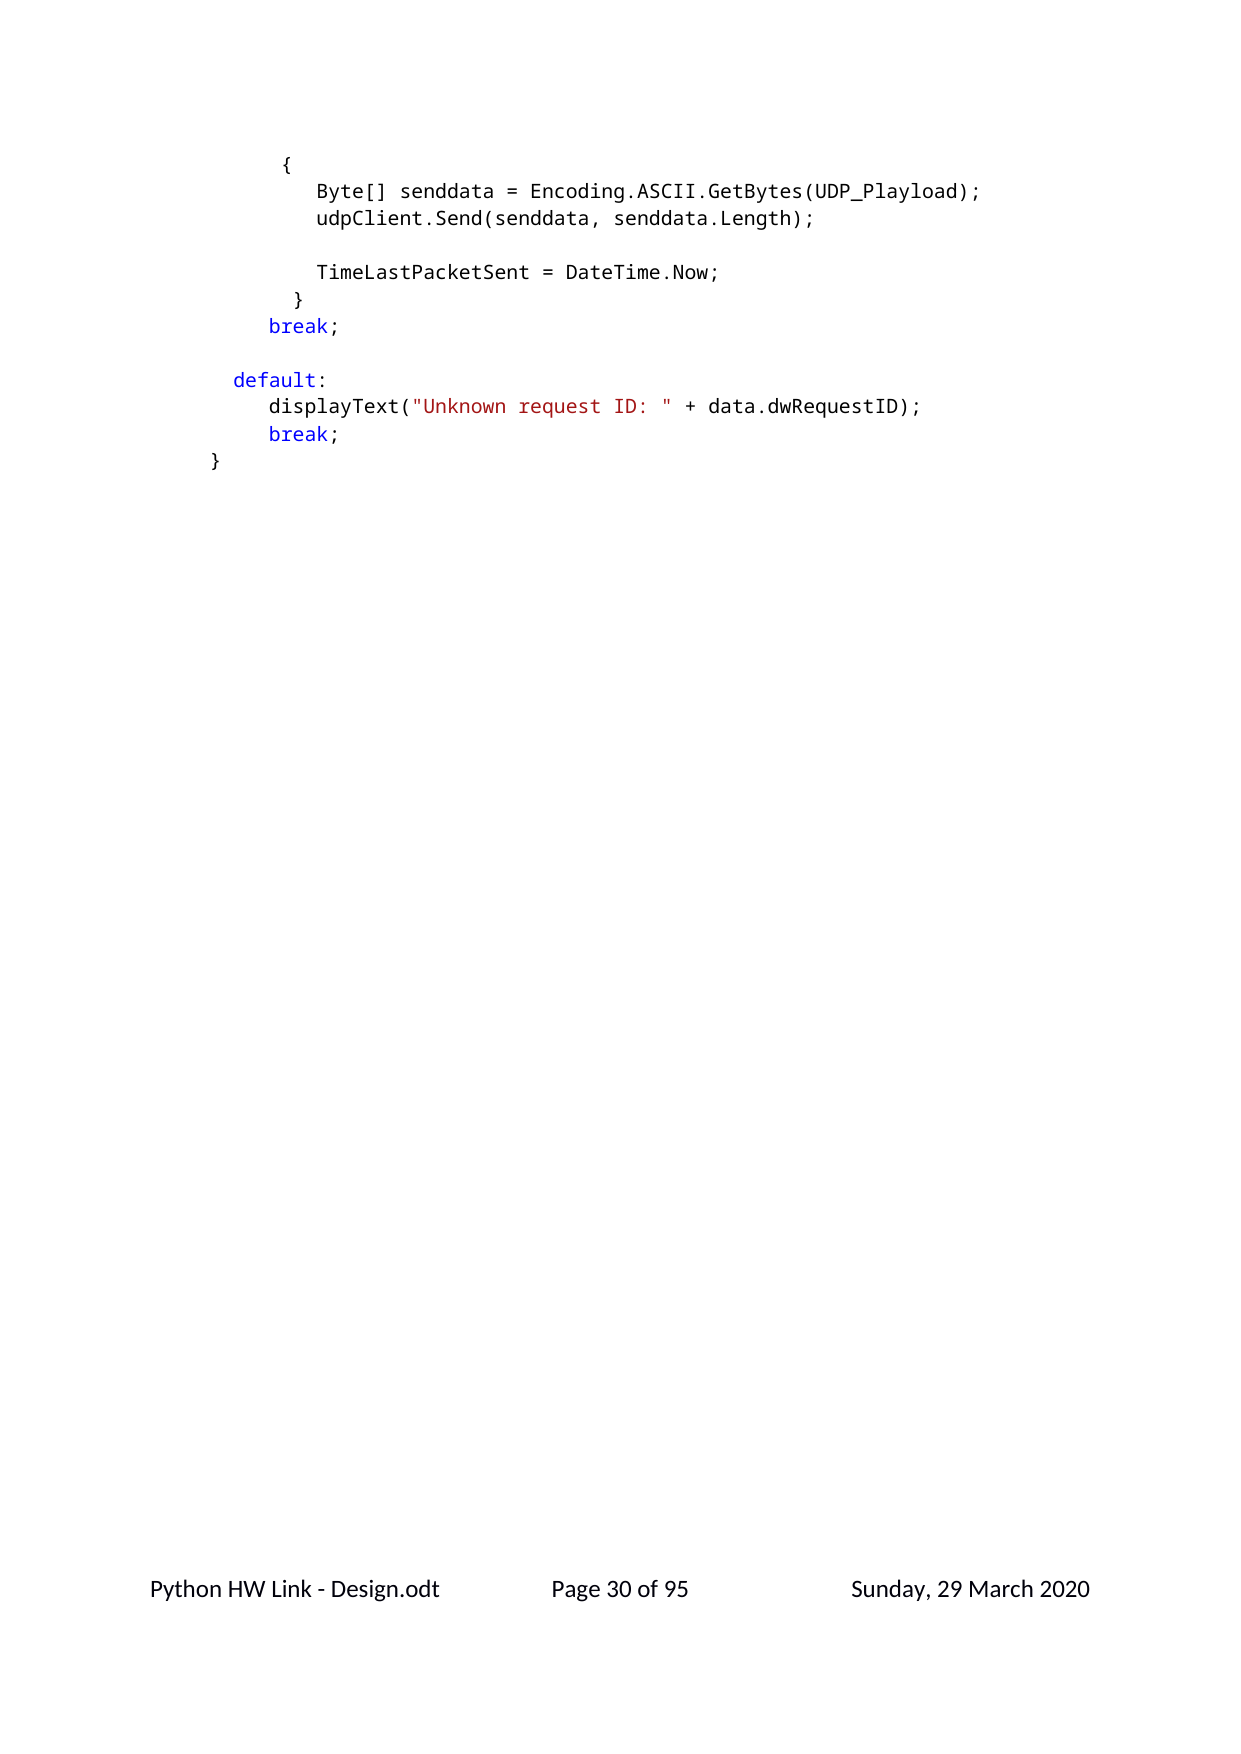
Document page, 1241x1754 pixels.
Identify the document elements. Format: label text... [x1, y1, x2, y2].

text TimeLastPacketSent = DateTime.Now; [150, 258, 1090, 285]
text displayText("Unknown request ID: " + data.dwRequestID); [150, 393, 1090, 420]
text } [150, 447, 1090, 474]
text { [150, 150, 1090, 177]
text udpClient.Send(senddata, senddata.Length); [150, 204, 1090, 231]
text default: [150, 366, 1090, 393]
text Byte[] senddata = Encoding.ASCII.GetBytes(UDP_Playload); [150, 177, 1090, 204]
text break; [150, 420, 1090, 447]
text break; [150, 312, 1090, 339]
text } [150, 285, 1090, 312]
